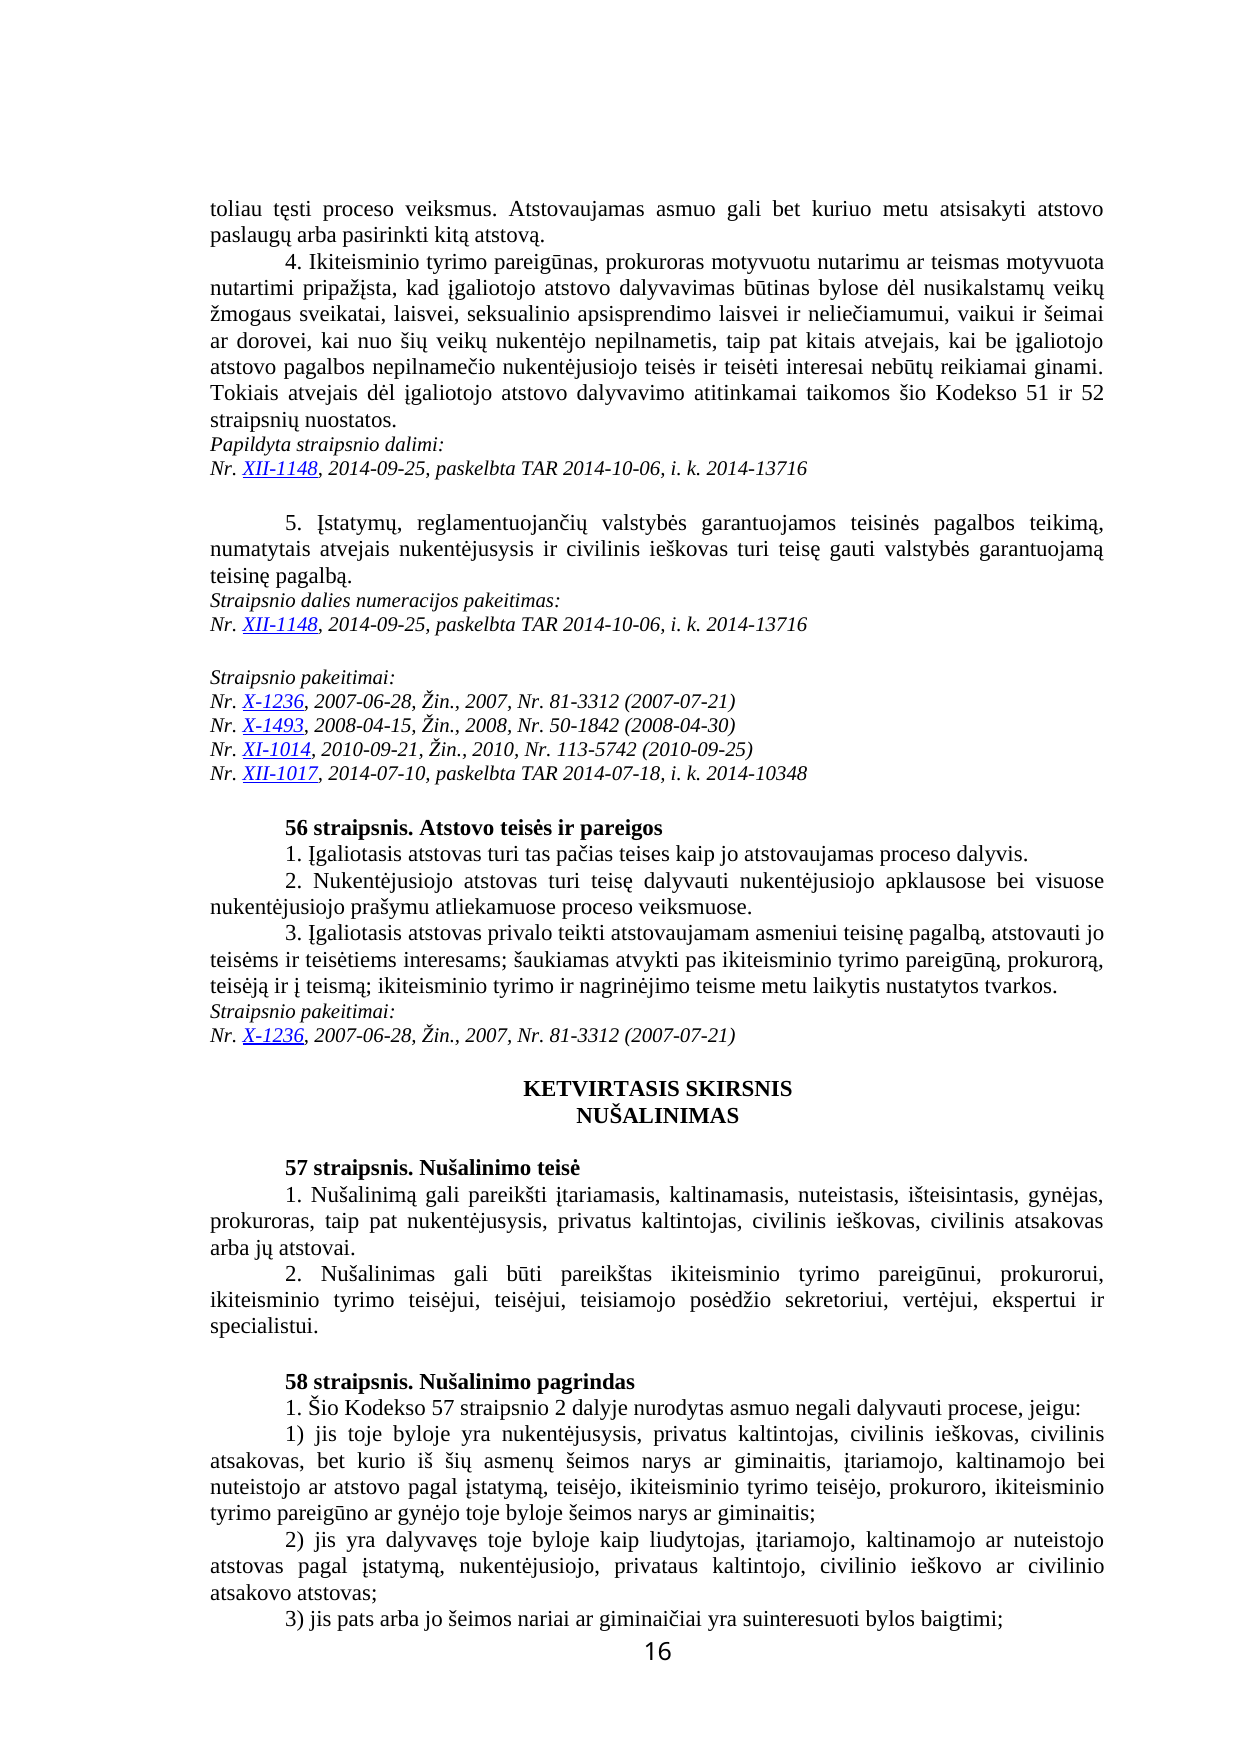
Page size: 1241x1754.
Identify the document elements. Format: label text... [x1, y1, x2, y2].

text 58 straipsnis. Nušalinimo pagrindas [210, 1368, 1106, 1394]
text 56 straipsnis. Atstovo teisės ir pareigos [210, 814, 1106, 840]
text 5. Įstatymų, reglamentuojančių valstybės garantuojamos teisinės pagalbos teikimą, numatytais atvejais nukentėjusysis ir civilinis ieškovas turi teisę gauti valstybės garantuojamą teisinę pagalbą. [210, 509, 1106, 588]
text 2. Nušalinimas gali būti pareikštas ikiteisminio tyrimo pareigūnui, prokurorui, ikiteisminio tyrimo teisėjui, teisėjui, teisiamojo posėdžio sekretoriui, vertėjui, ekspertui ir specialistui. [210, 1260, 1106, 1339]
text 1) jis toje byloje yra nukentėjusysis, privatus kaltintojas, civilinis ieškovas, civilinis atsakovas, bet kurio iš šių asmenų šeimos narys ar giminaitis, įtariamojo, kaltinamojo bei nuteistojo ar atstovo pagal įstatymą, teisėjo, ikiteisminio tyrimo teisėjo, prokuroro, ikiteisminio tyrimo pareigūno ar gynėjo toje byloje šeimos narys ar giminaitis; [210, 1420, 1106, 1526]
text 2) jis yra dalyvavęs toje byloje kaip liudytojas, įtariamojo, kaltinamojo ar nuteistojo atstovas pagal įstatymą, nukentėjusiojo, privataus kaltintojo, civilinio ieškovo ar civilinio atsakovo atstovas; [210, 1526, 1106, 1605]
text Straipsnio pakeitimai: [210, 665, 1106, 689]
text Straipsnio dalies numeracijos pakeitimas: [210, 588, 1106, 612]
text 4. Ikiteisminio tyrimo pareigūnas, prokuroras motyvuotu nutarimu ar teismas motyvuota nutartimi pripažįsta, kad įgaliotojo atstovo dalyvavimas būtinas bylose dėl nusikalstamų veikų žmogaus sveikatai, laisvei, seksualinio apsisprendimo laisvei ir neliečiamumui, vaikui ir šeimai ar dorovei, kai nuo šių veikų nukentėjo nepilnametis, taip pat kitais atvejais, kai be įgaliotojo atstovo pagalbos nepilnamečio nukentėjusiojo teisės ir teisėti interesai nebūtų reikiamai ginami. Tokiais atvejais dėl įgaliotojo atstovo dalyvavimo atitinkamai taikomos šio Kodekso 51 ir 52 straipsnių nuostatos. [210, 248, 1106, 432]
text Ketvirtasis skirsnis [210, 1075, 1106, 1102]
text 2. Nukentėjusiojo atstovas turi teisę dalyvauti nukentėjusiojo apklausose bei visuose nukentėjusiojo prašymu atliekamuose proceso veiksmuose. [210, 867, 1106, 919]
text 3. Įgaliotasis atstovas privalo teikti atstovaujamam asmeniui teisinę pagalbą, atstovauti jo teisėms ir teisėtiems interesams; šaukiamas atvykti pas ikiteisminio tyrimo pareigūną, prokurorą, teisėją ir į teismą; ikiteisminio tyrimo ir nagrinėjimo teisme metu laikytis nustatytos tvarkos. [210, 919, 1106, 998]
text 3) jis pats arba jo šeimos nariai ar giminaičiai yra suinteresuoti bylos baigtimi; [210, 1605, 1106, 1631]
text 57 straipsnis. Nušalinimo teisė [210, 1154, 1106, 1181]
text Straipsnio pakeitimai: [210, 998, 1106, 1023]
text Nr. X-1236, 2007-06-28, Žin., 2007, Nr. 81-3312 (2007-07-21) [210, 1023, 1106, 1047]
text Nr. X-1493, 2008-04-15, Žin., 2008, Nr. 50-1842 (2008-04-30) [210, 713, 1106, 737]
text Nr. XII-1148, 2014-09-25, paskelbta TAR 2014-10-06, i. k. 2014-13716 [210, 456, 1106, 480]
text 1. Nušalinimą gali pareikšti įtariamasis, kaltinamasis, nuteistasis, išteisintasis, gynėjas, prokuroras, taip pat nukentėjusysis, privatus kaltintojas, civilinis ieškovas, civilinis atsakovas arba jų atstovai. [210, 1181, 1106, 1260]
text Nr. XII-1017, 2014-07-10, paskelbta TAR 2014-07-18, i. k. 2014-10348 [210, 761, 1106, 785]
text Nr. XI-1014, 2010-09-21, Žin., 2010, Nr. 113-5742 (2010-09-25) [210, 737, 1106, 761]
text 1. Šio Kodekso 57 straipsnio 2 dalyje nurodytas asmuo negali dalyvauti procese, jeigu: [210, 1394, 1106, 1420]
text 1. Įgaliotasis atstovas turi tas pačias teises kaip jo atstovaujamas proceso dalyvis. [210, 840, 1106, 867]
text Nr. X-1236, 2007-06-28, Žin., 2007, Nr. 81-3312 (2007-07-21) [210, 689, 1106, 713]
text Nr. XII-1148, 2014-09-25, paskelbta TAR 2014-10-06, i. k. 2014-13716 [210, 612, 1106, 636]
text Nušalinimas [210, 1102, 1106, 1128]
text toliau tęsti proceso veiksmus. Atstovaujamas asmuo gali bet kuriuo metu atsisakyti atstovo paslaugų arba pasirinkti kitą atstovą. [210, 195, 1106, 248]
text Papildyta straipsnio dalimi: [210, 432, 1106, 456]
